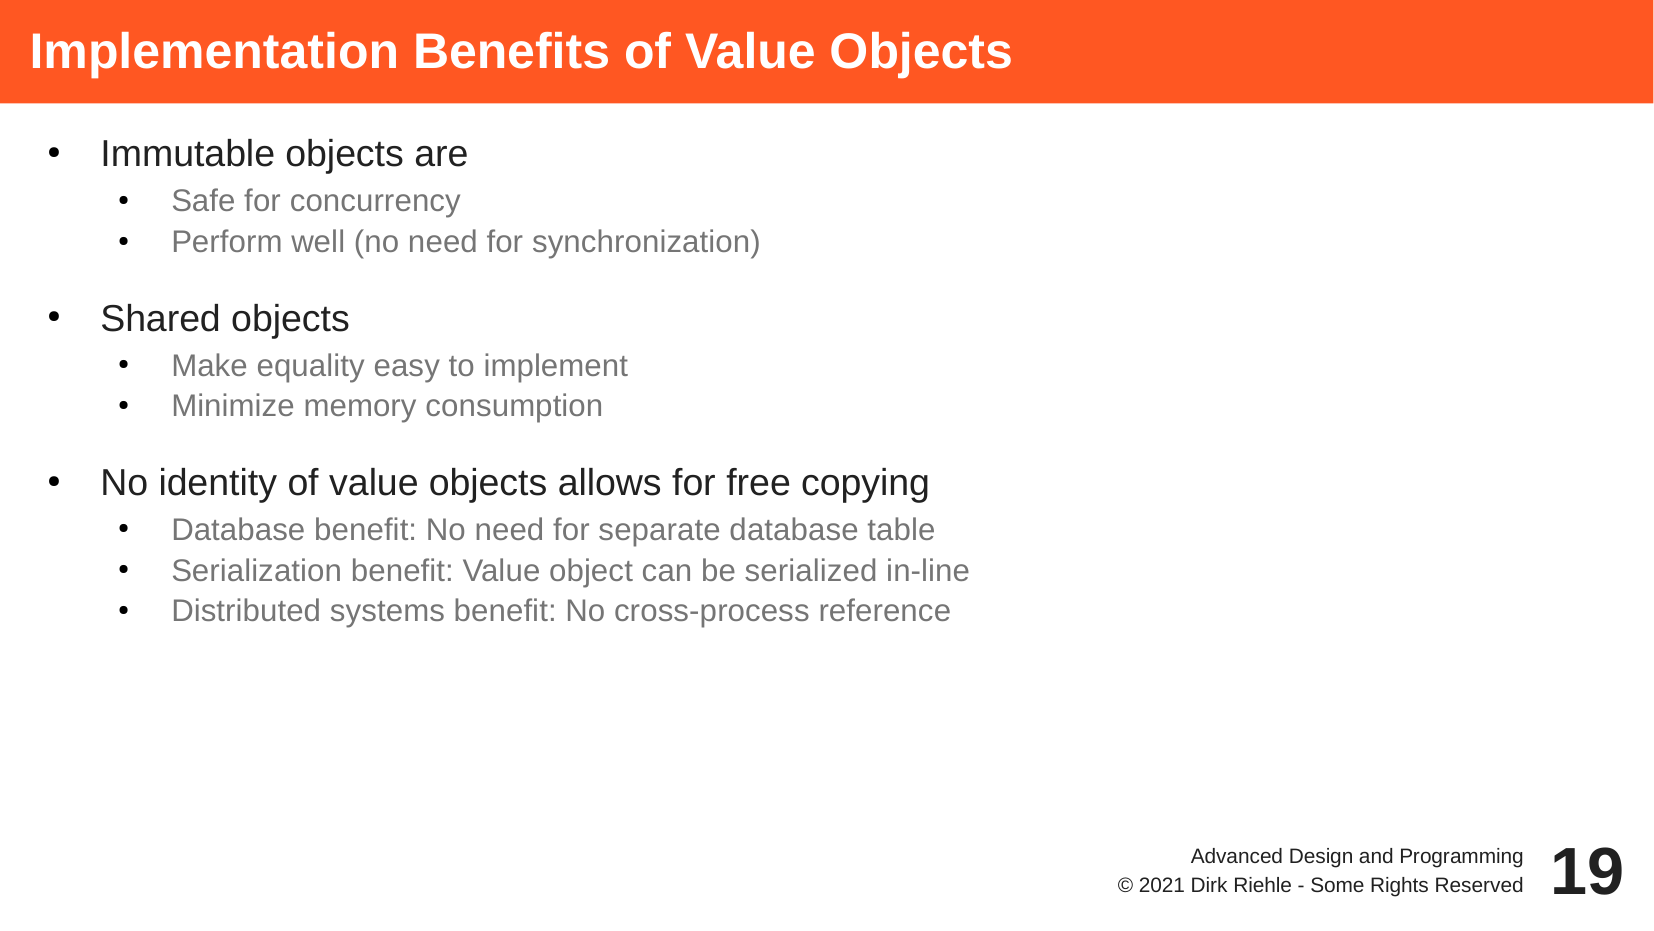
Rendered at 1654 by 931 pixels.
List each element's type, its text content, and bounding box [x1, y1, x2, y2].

title Implementation Benefits of Value Objects [0, 0, 1654, 104]
list Immutable objects are Safe for concurrency Perform well (no need for synchronization) Shared objects Make equality easy to implement Minimize memory consumption No identity of value objects allows for free copying Database benefit: No need for separate database table Serialization benefit: Value object can be serialized in-line Distributed systems benefit: No cross-process reference [29, 132, 1625, 813]
